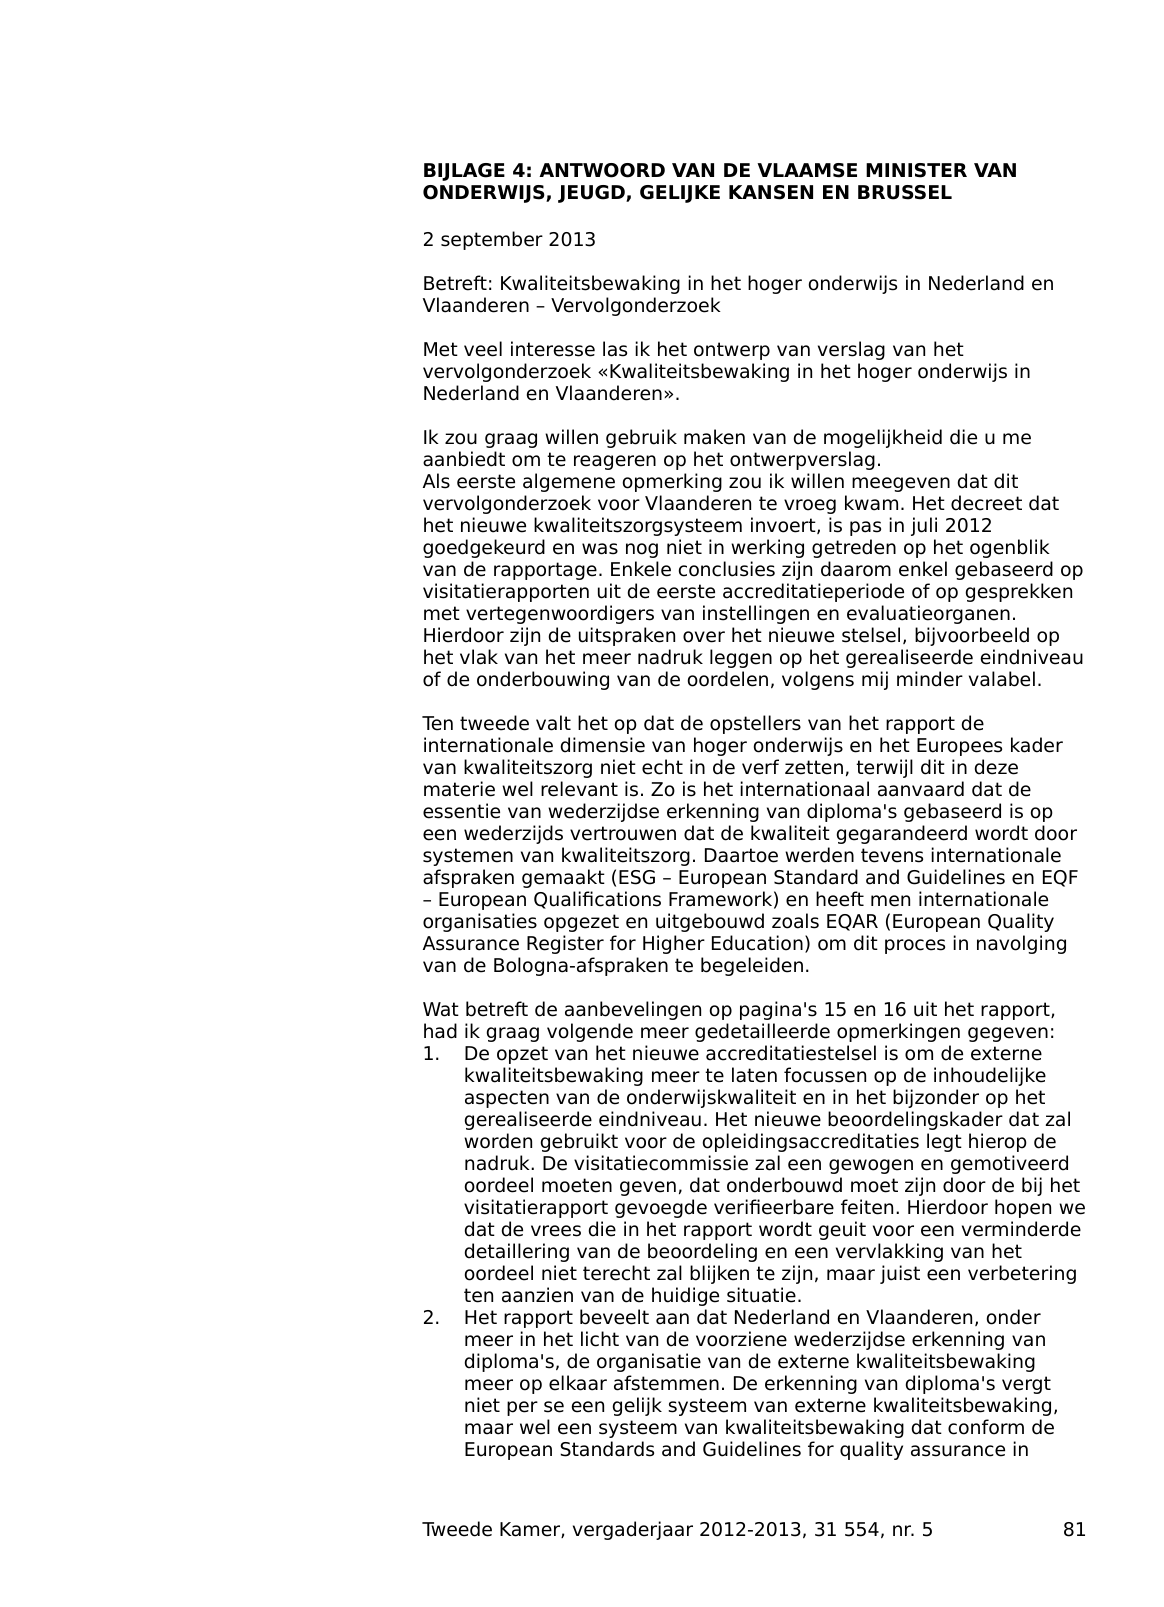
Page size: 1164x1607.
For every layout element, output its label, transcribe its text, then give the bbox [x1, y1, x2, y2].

text 1. De opzet van het nieuwe accreditatiestelsel is om de externe kwaliteitsbewaking meer te laten focussen op de inhoudelijke aspecten van de onderwijskwaliteit en in het bijzonder op het gerealiseerde eindniveau. Het nieuwe beoordelingskader dat zal worden gebruikt voor de opleidingsaccreditaties legt hierop de nadruk. De visitatiecommissie zal een gewogen en gemotiveerd oordeel moeten geven, dat onderbouwd moet zijn door de bij het visitatierapport gevoegde verifieerbare feiten. Hierdoor hopen we dat de vrees die in het rapport wordt geuit voor een verminderde detaillering van de beoordeling en een vervlakking van het oordeel niet terecht zal blijken te zijn, maar juist een verbetering ten aanzien van de huidige situatie. [422, 1043, 1087, 1307]
text Ten tweede valt het op dat de opstellers van het rapport de internationale dimensie van hoger onderwijs en het Europees kader van kwaliteitszorg niet echt in de verf zetten, terwijl dit in deze materie wel relevant is. Zo is het internationaal aanvaard dat de essentie van wederzijdse erkenning van diploma's gebaseerd is op een wederzijds vertrouwen dat de kwaliteit gegarandeerd wordt door systemen van kwaliteitszorg. Daartoe werden tevens internationale afspraken gemaakt (ESG – European Standard and Guidelines en EQF – European Qualifications Framework) en heeft men internationale organisaties opgezet en uitgebouwd zoals EQAR (European Quality Assurance Register for Higher Education) om dit proces in navolging van de Bologna-afspraken te begeleiden. [422, 713, 1087, 977]
text 2. Het rapport beveelt aan dat Nederland en Vlaanderen, onder meer in het licht van de voorziene wederzijdse erkenning van diploma's, de organisatie van de externe kwaliteitsbewaking meer op elkaar afstemmen. De erkenning van diploma's vergt niet per se een gelijk systeem van externe kwaliteitsbewaking, maar wel een systeem van kwaliteitsbewaking dat conform de European Standards and Guidelines for quality assurance in [422, 1307, 1087, 1461]
text Ik zou graag willen gebruik maken van de mogelijkheid die u me aanbiedt om te reageren op het ontwerpverslag. [422, 427, 1087, 471]
subtitle BIJLAGE 4: ANTWOORD VAN DE VLAAMSE MINISTER VAN ONDERWIJS, JEUGD, GELIJKE KANSEN EN BRUSSEL [422, 160, 1087, 204]
text Met veel interesse las ik het ontwerp van verslag van het vervolgonderzoek «Kwaliteitsbewaking in het hoger onderwijs in Nederland en Vlaanderen». [422, 339, 1087, 405]
text Betreft: Kwaliteitsbewaking in het hoger onderwijs in Nederland en Vlaanderen – Vervolgonderzoek [422, 273, 1087, 317]
text 2 september 2013 [422, 229, 1087, 251]
text Wat betreft de aanbevelingen op pagina's 15 en 16 uit het rapport, had ik graag volgende meer gedetailleerde opmerkingen gegeven: [422, 999, 1087, 1043]
text Als eerste algemene opmerking zou ik willen meegeven dat dit vervolgonderzoek voor Vlaanderen te vroeg kwam. Het decreet dat het nieuwe kwaliteitszorgsysteem invoert, is pas in juli 2012 goedgekeurd en was nog niet in werking getreden op het ogenblik van de rapportage. Enkele conclusies zijn daarom enkel gebaseerd op visitatierapporten uit de eerste accreditatieperiode of op gesprekken met vertegenwoordigers van instellingen en evaluatieorganen. Hierdoor zijn de uitspraken over het nieuwe stelsel, bijvoorbeeld op het vlak van het meer nadruk leggen op het gerealiseerde eindniveau of de onderbouwing van de oordelen, volgens mij minder valabel. [422, 471, 1087, 691]
